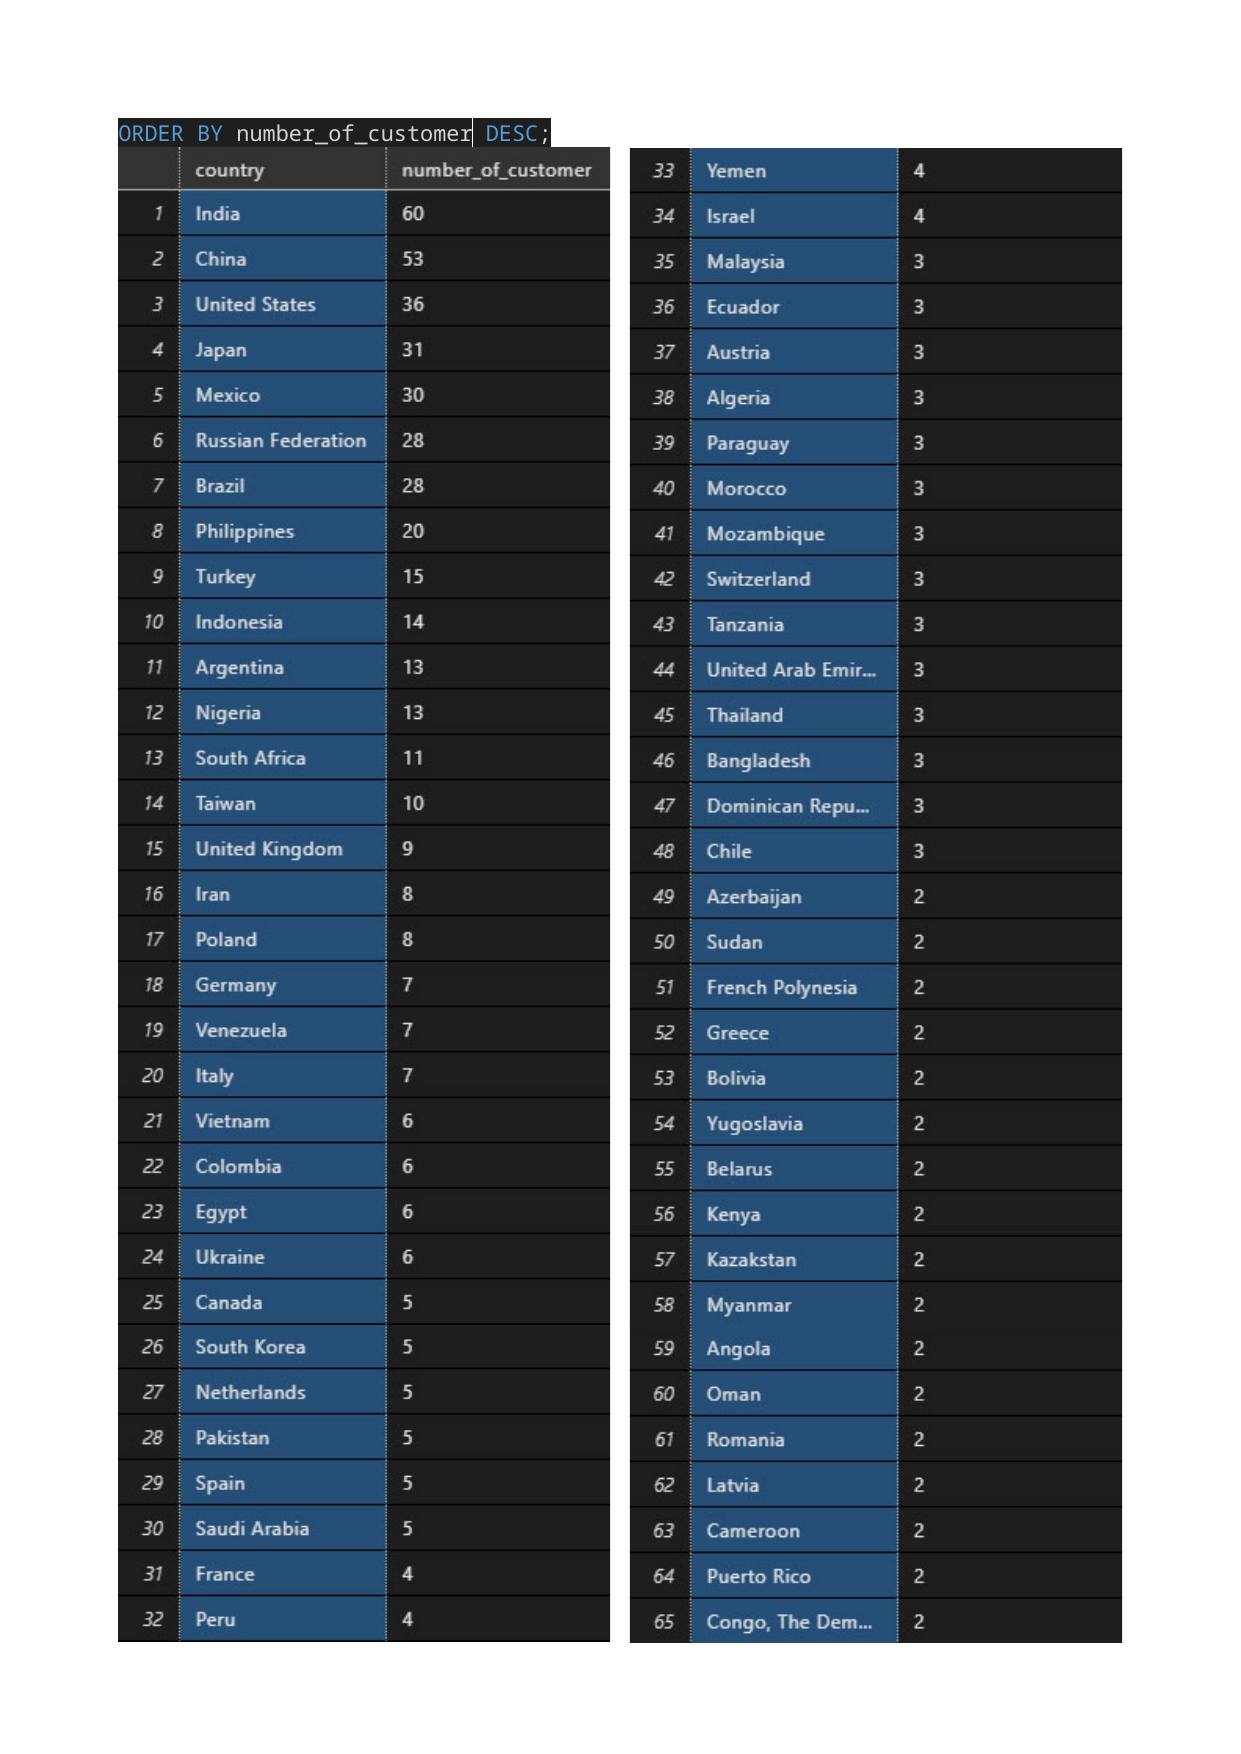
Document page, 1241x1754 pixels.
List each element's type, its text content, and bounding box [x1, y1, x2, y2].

picture [118, 147, 611, 1642]
picture [629, 148, 1123, 1643]
text ORDER BY number_of_customer DESC; [118, 118, 1122, 148]
